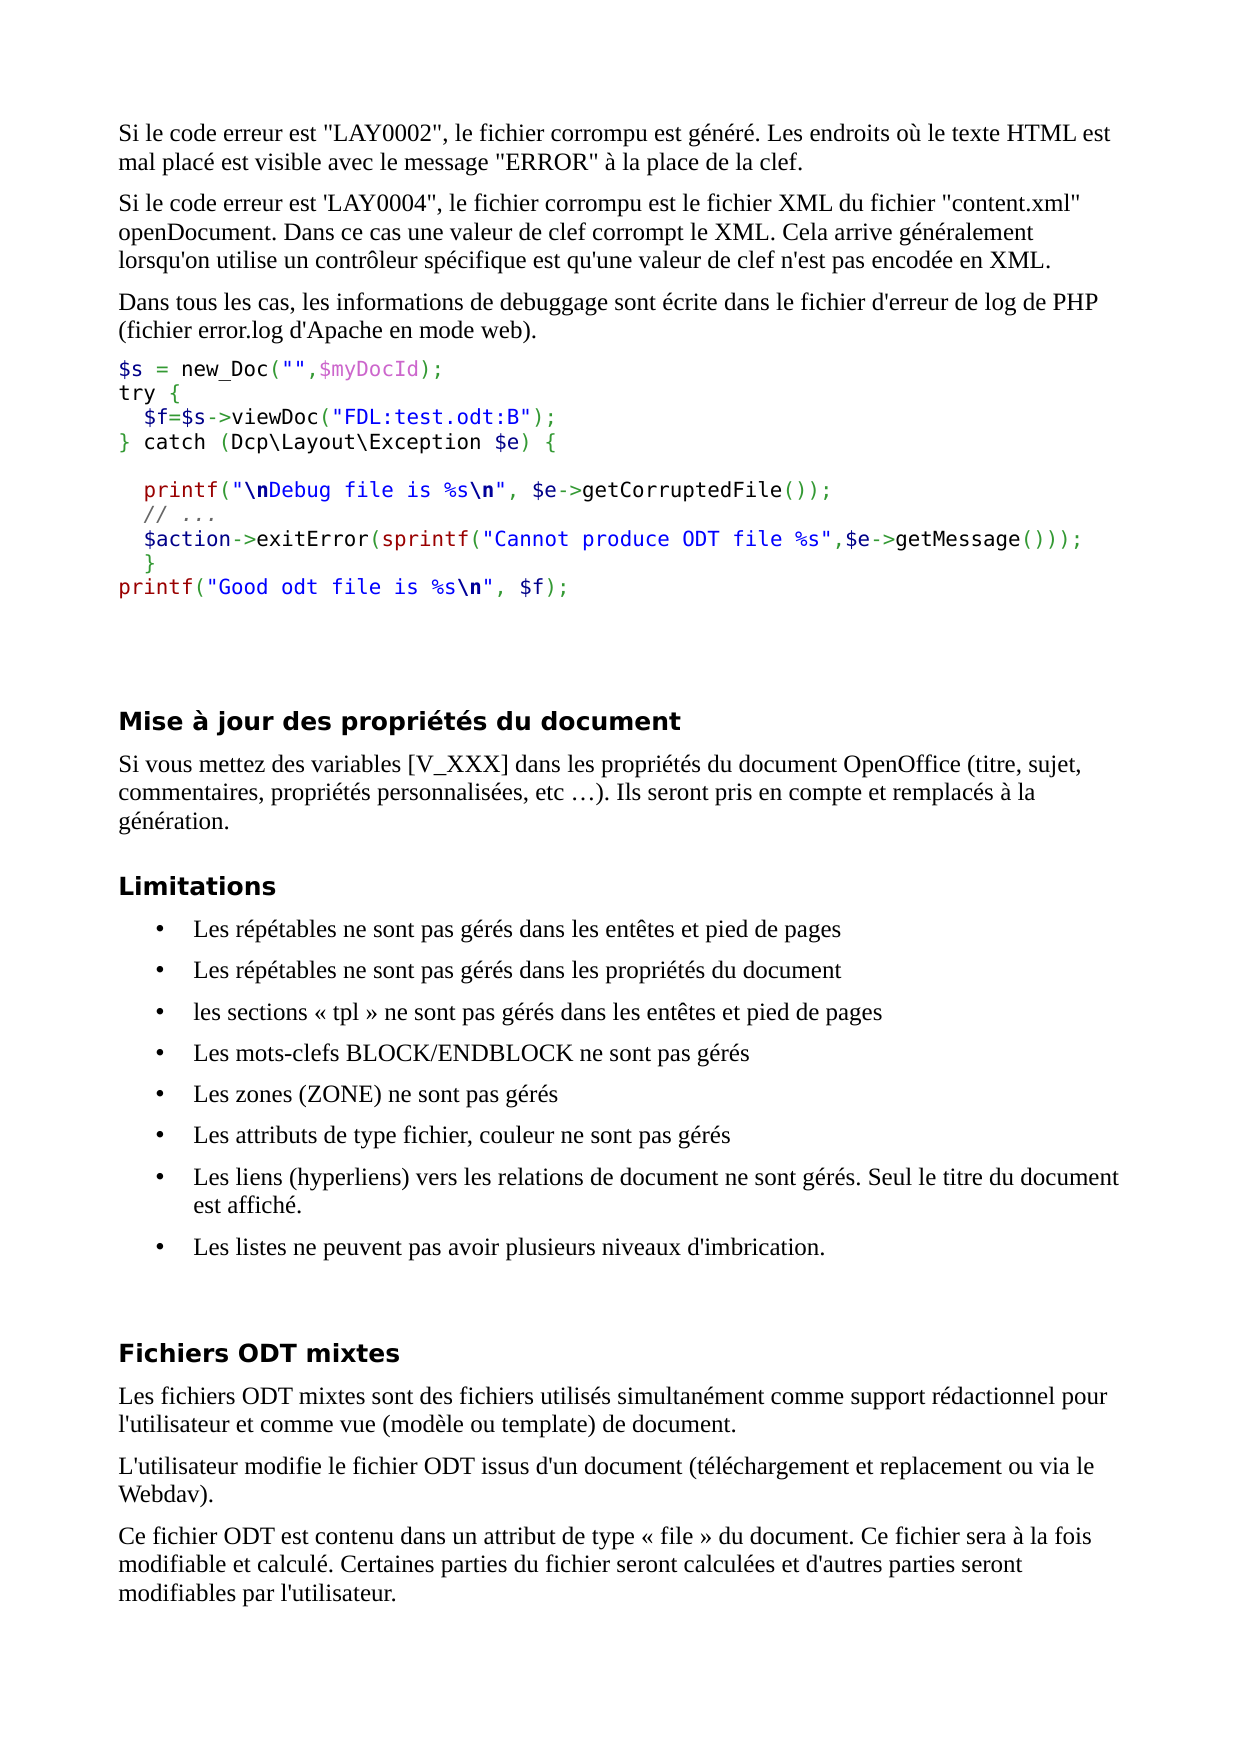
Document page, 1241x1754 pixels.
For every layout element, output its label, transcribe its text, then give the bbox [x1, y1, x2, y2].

list Les listes ne peuvent pas avoir plusieurs niveaux d'imbrication. [156, 1232, 1122, 1260]
text printf("\nDebug file is %s\n", $e->getCorruptedFile()); [118, 478, 1122, 502]
subtitle Mise à jour des propriétés du document [118, 707, 1122, 736]
list Les liens (hyperliens) vers les relations de document ne sont gérés. Seul le titre du document est affiché. [156, 1162, 1122, 1219]
text Dans tous les cas, les informations de debuggage sont écrite dans le fichier d'erreur de log de PHP (fichier error.log d'Apache en mode web). [118, 287, 1122, 344]
list Les répétables ne sont pas gérés dans les entêtes et pied de pages [156, 914, 1122, 943]
text $s = new_Doc("",$myDocId); [118, 357, 1122, 381]
text $action->exitError(sprintf("Cannot produce ODT file %s",$e->getMessage())); [118, 527, 1122, 551]
text Si le code erreur est 'LAY0004", le fichier corrompu est le fichier XML du fichier "content.xml" openDocument. Dans ce cas une valeur de clef corrompt le XML. Cela arrive généralement lorsqu'on utilise un contrôleur spécifique est qu'une valeur de clef n'est pas encodée en XML. [118, 188, 1122, 274]
subtitle Limitations [118, 872, 1122, 902]
text $f=$s->viewDoc("FDL:test.odt:B"); [118, 405, 1122, 430]
text printf("Good odt file is %s\n", $f); [118, 575, 1122, 599]
text try { [118, 381, 1122, 405]
text Ce fichier ODT est contenu dans un attribut de type « file » du document. Ce fichier sera à la fois modifiable et calculé. Certaines parties du fichier seront calculées et d'autres parties seront modifiables par l'utilisateur. [118, 1521, 1122, 1607]
list les sections « tpl » ne sont pas gérés dans les entêtes et pied de pages [156, 997, 1122, 1025]
text Si le code erreur est "LAY0002", le fichier corrompu est généré. Les endroits où le texte HTML est mal placé est visible avec le message "ERROR" à la place de la clef. [118, 118, 1122, 176]
list Les mots-clefs BLOCK/ENDBLOCK ne sont pas gérés [156, 1038, 1122, 1067]
text } [118, 551, 1122, 575]
subtitle Fichiers ODT mixtes [118, 1339, 1122, 1368]
text Si vous mettez des variables [V_XXX] dans les propriétés du document OpenOffice (titre, sujet, commentaires, propriétés personnalisées, etc …). Ils seront pris en compte et remplacés à la génération. [118, 749, 1122, 835]
list Les attributs de type fichier, couleur ne sont pas gérés [156, 1120, 1122, 1149]
list Les répétables ne sont pas gérés dans les propriétés du document [156, 955, 1122, 984]
list Les zones (ZONE) ne sont pas gérés [156, 1079, 1122, 1108]
text L'utilisateur modifie le fichier ODT issus d'un document (téléchargement et replacement ou via le Webdav). [118, 1451, 1122, 1508]
text Les fichiers ODT mixtes sont des fichiers utilisés simultanément comme support rédactionnel pour l'utilisateur et comme vue (modèle ou template) de document. [118, 1381, 1122, 1438]
text // ... [118, 502, 1122, 527]
text } catch (Dcp\Layout\Exception $e) { [118, 430, 1122, 454]
